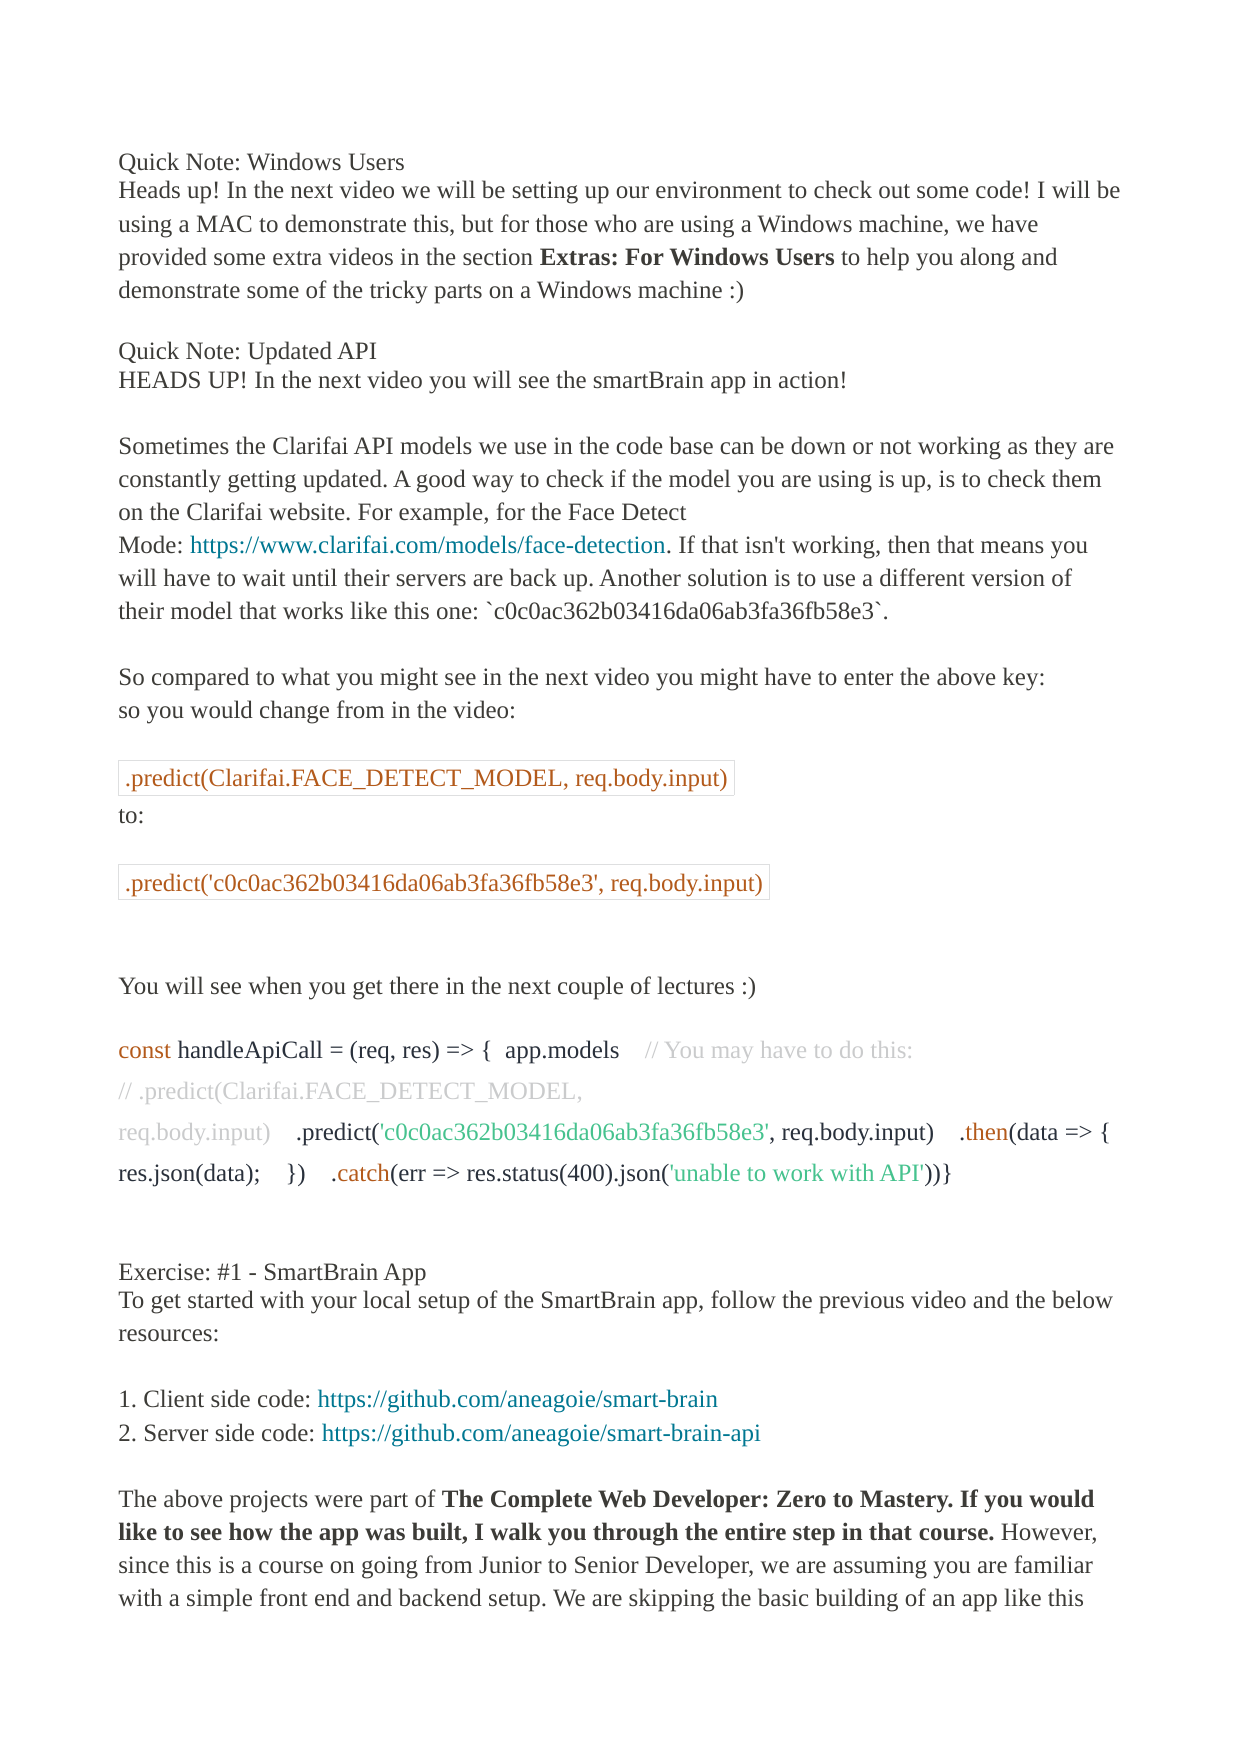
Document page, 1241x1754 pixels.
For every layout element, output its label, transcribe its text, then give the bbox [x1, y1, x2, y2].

text To get started with your local setup of the SmartBrain app, follow the previous video and the below resources: 1. Client side code: https://github.com/aneagoie/smart-brain 2. Server side code: https://github.com/aneagoie/smart-brain-api The above projects were part of The Complete Web Developer: Zero to Mastery. If you would like to see how the app was built, I walk you through the entire step in that course. However, since this is a course on going from Junior to Senior Developer, we are assuming you are familiar with a simple front end and backend setup. We are skipping the basic building of an app like this [118, 1286, 1122, 1611]
text Heads up! In the next video we will be setting up our environment to check out some code! I will be using a MAC to demonstrate this, but for those who are using a Windows machine, we have provided some extra videos in the section Extras: For Windows Users to help you along and demonstrate some of the tricky parts on a Windows machine :) [118, 176, 1122, 303]
text so you would change from in the video: [118, 695, 1122, 724]
text You will see when you get there in the next couple of lectures :) [118, 905, 1122, 999]
text Quick Note: Windows Users [118, 147, 1122, 176]
text to: [118, 800, 1122, 829]
text .predict('c0c0ac362b03416da06ab3fa36fb58e3', req.body.input) [119, 865, 769, 899]
text const handleApiCall = (req, res) => { app.models // You may have to do this: // .predict(Clarifai.FACE_DETECT_MODEL, req.body.input) .predict('c0c0ac362b03416da06ab3fa36fb58e3', req.body.input) .then(data => { res.json(data); }) .catch(err => res.status(400).json('unable to work with API'))} [118, 1035, 1122, 1187]
text .predict(Clarifai.FACE_DETECT_MODEL, req.body.input) [119, 761, 734, 795]
text [735, 760, 1122, 795]
text Quick Note: Updated API [118, 336, 1122, 365]
text Exercise: #1 - SmartBrain App [118, 1257, 1122, 1286]
text HEADS UP! In the next video you will see the smartBrain app in action! Sometimes the Clarifai API models we use in the code base can be down or not working as they are constantly getting updated. A good way to check if the model you are using is up, is to check them on the Clarifai website. For example, for the Face Detect Mode: https://www.clarifai.com/models/face-detection. If that isn't working, then that means you will have to wait until their servers are back up. Another solution is to use a different version of their model that works like this one: `c0c0ac362b03416da06ab3fa36fb58e3`. So compared to what you might see in the next video you might have to enter the above key: [118, 365, 1122, 691]
text [770, 864, 1122, 899]
